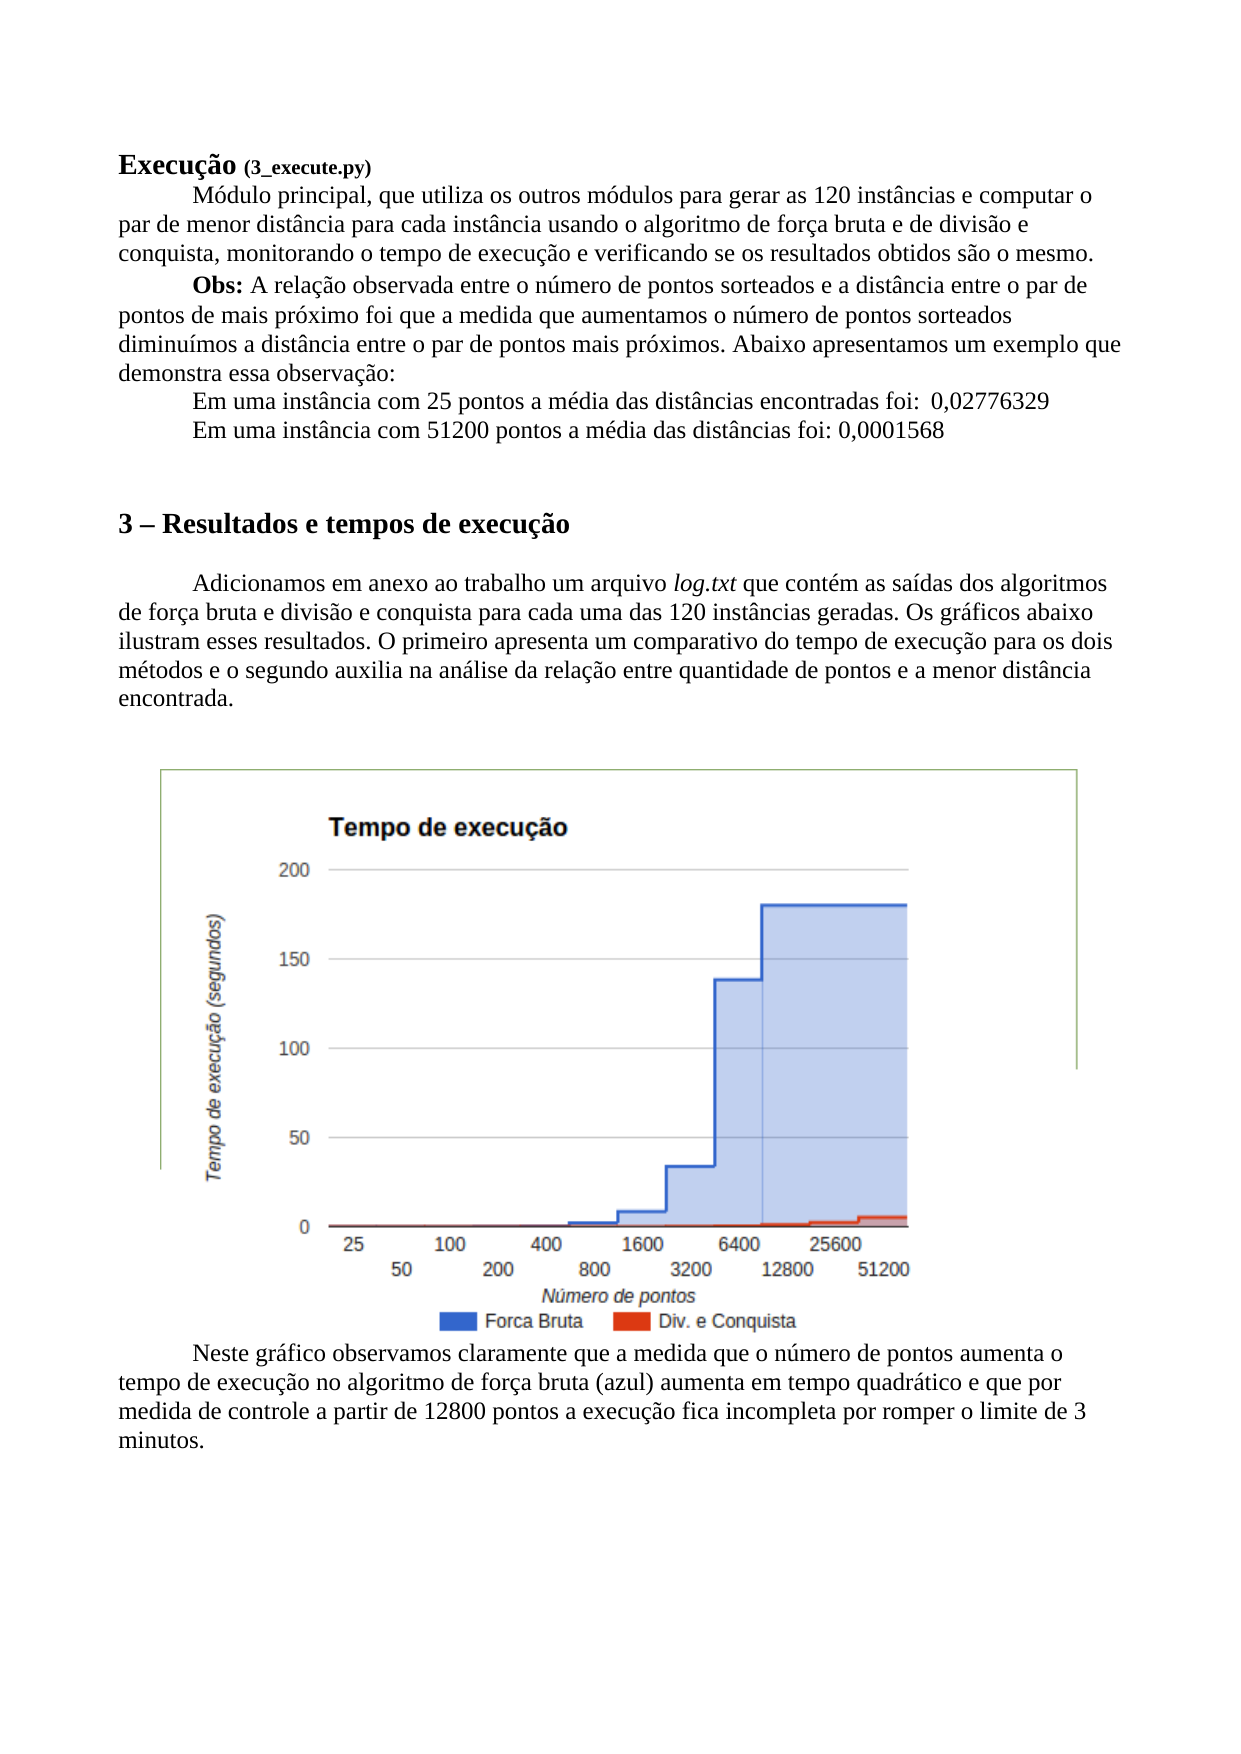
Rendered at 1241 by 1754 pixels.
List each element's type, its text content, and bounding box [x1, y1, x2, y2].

text Execução (3_execute.py) [118, 147, 1122, 180]
text Obs: A relação observada entre o número de pontos sorteados e a distância entre o par de pontos de mais próximo foi que a medida que aumentamos o número de pontos sorteados diminuímos a distância entre o par de pontos mais próximos. Abaixo apresentamos um exemplo que demonstra essa observação: [118, 267, 1122, 386]
text 3 – Resultados e tempos de execução [118, 506, 1122, 540]
text Em uma instância com 25 pontos a média das distâncias encontradas foi: 0,02776329 [118, 386, 1122, 415]
text Em uma instância com 51200 pontos a média das distâncias foi: 0,0001568 [118, 415, 1122, 444]
text Módulo principal, que utiliza os outros módulos para gerar as 120 instâncias e computar o par de menor distância para cada instância usando o algoritmo de força bruta e de divisão e conquista, monitorando o tempo de execução e verificando se os resultados obtidos são o mesmo. [118, 180, 1122, 267]
text Adicionamos em anexo ao trabalho um arquivo log.txt que contém as saídas dos algoritmos de força bruta e divisão e conquista para cada uma das 120 instâncias geradas. Os gráficos abaixo ilustram esses resultados. O primeiro apresenta um comparativo do tempo de execução para os dois métodos e o segundo auxilia na análise da relação entre quantidade de pontos e a menor distância encontrada. [118, 568, 1122, 712]
picture [160, 769, 1081, 1339]
text Neste gráfico observamos claramente que a medida que o número de pontos aumenta o tempo de execução no algoritmo de força bruta (azul) aumenta em tempo quadrático e que por medida de controle a partir de 12800 pontos a execução fica incompleta por romper o limite de 3 minutos. [118, 1339, 1122, 1453]
